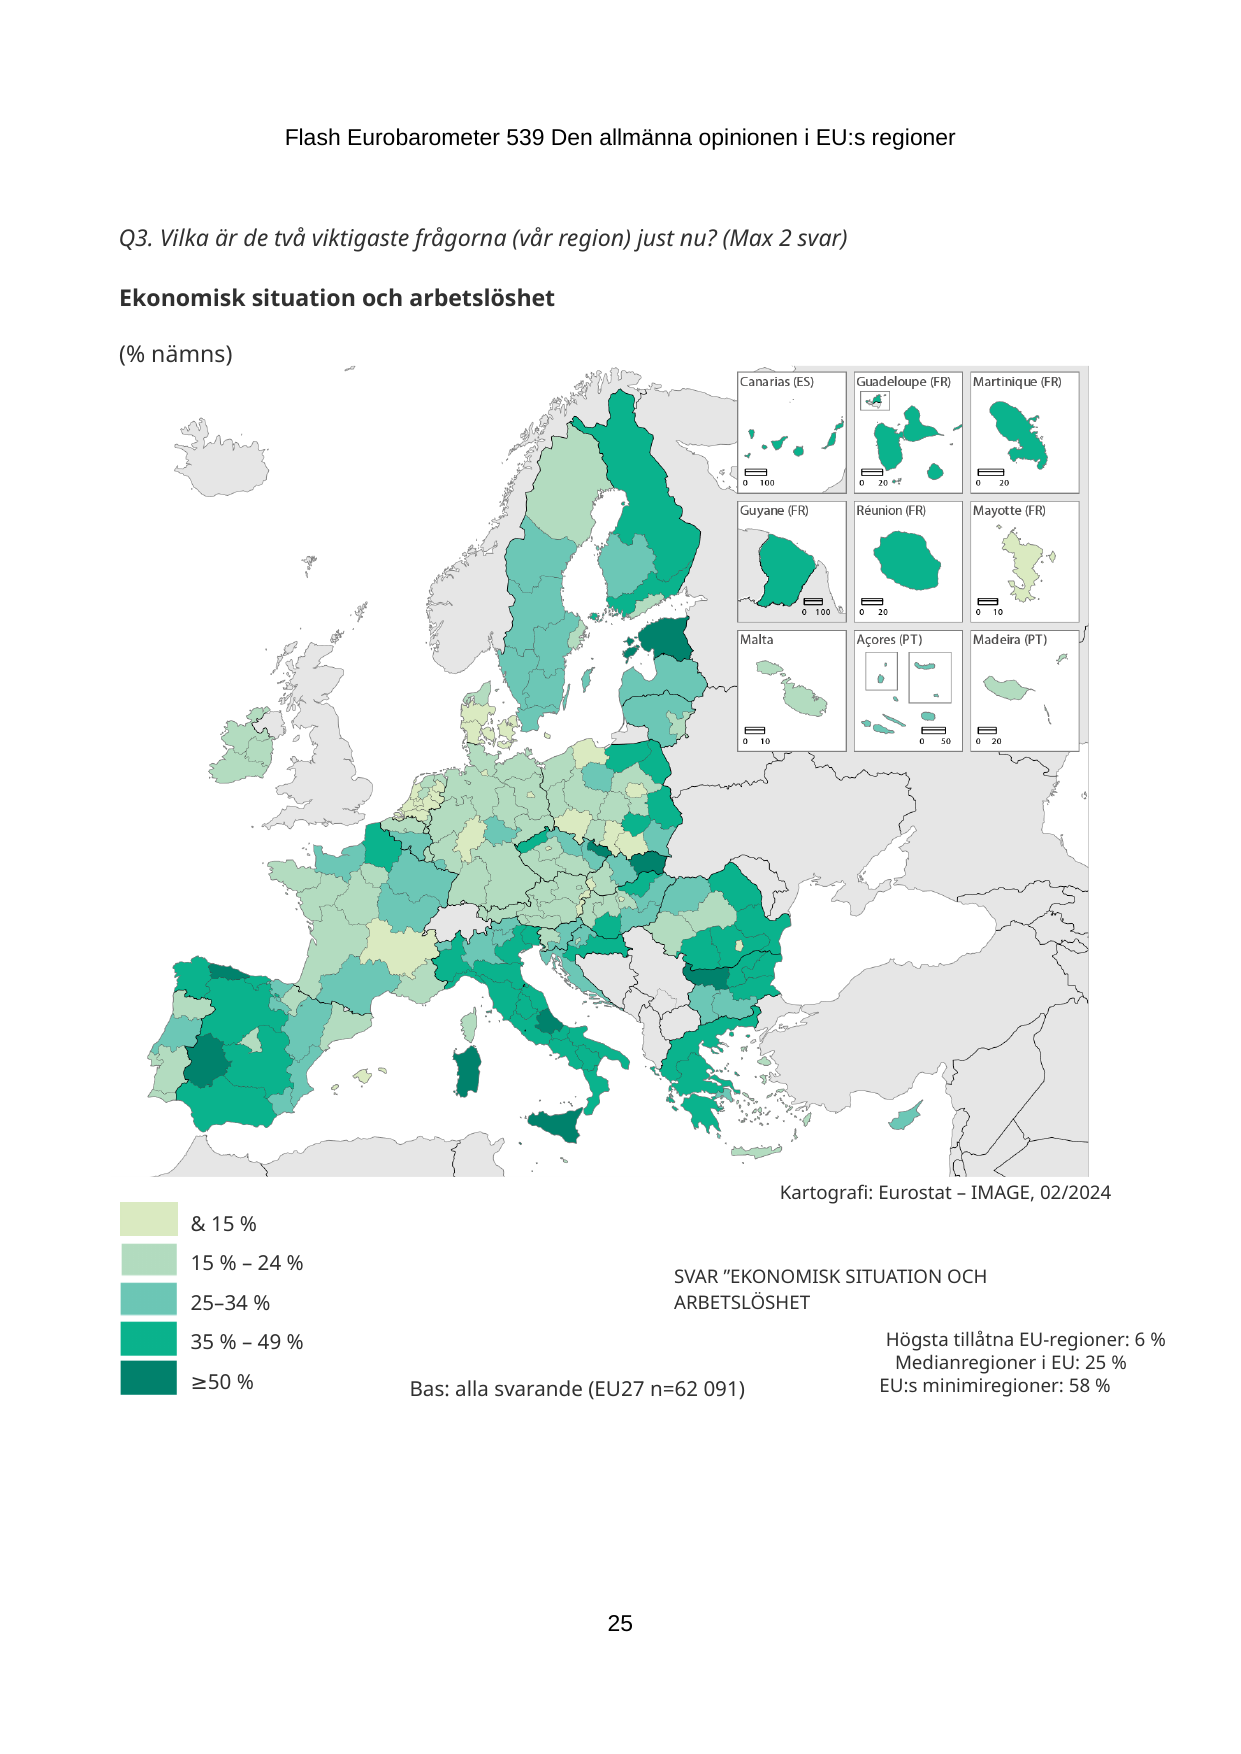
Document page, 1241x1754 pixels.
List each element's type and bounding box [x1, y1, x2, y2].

picture [111, 363, 1090, 1182]
picture [120, 1202, 178, 1236]
picture [121, 1361, 176, 1394]
picture [122, 1244, 176, 1276]
picture [121, 1322, 176, 1355]
picture [121, 1283, 176, 1316]
